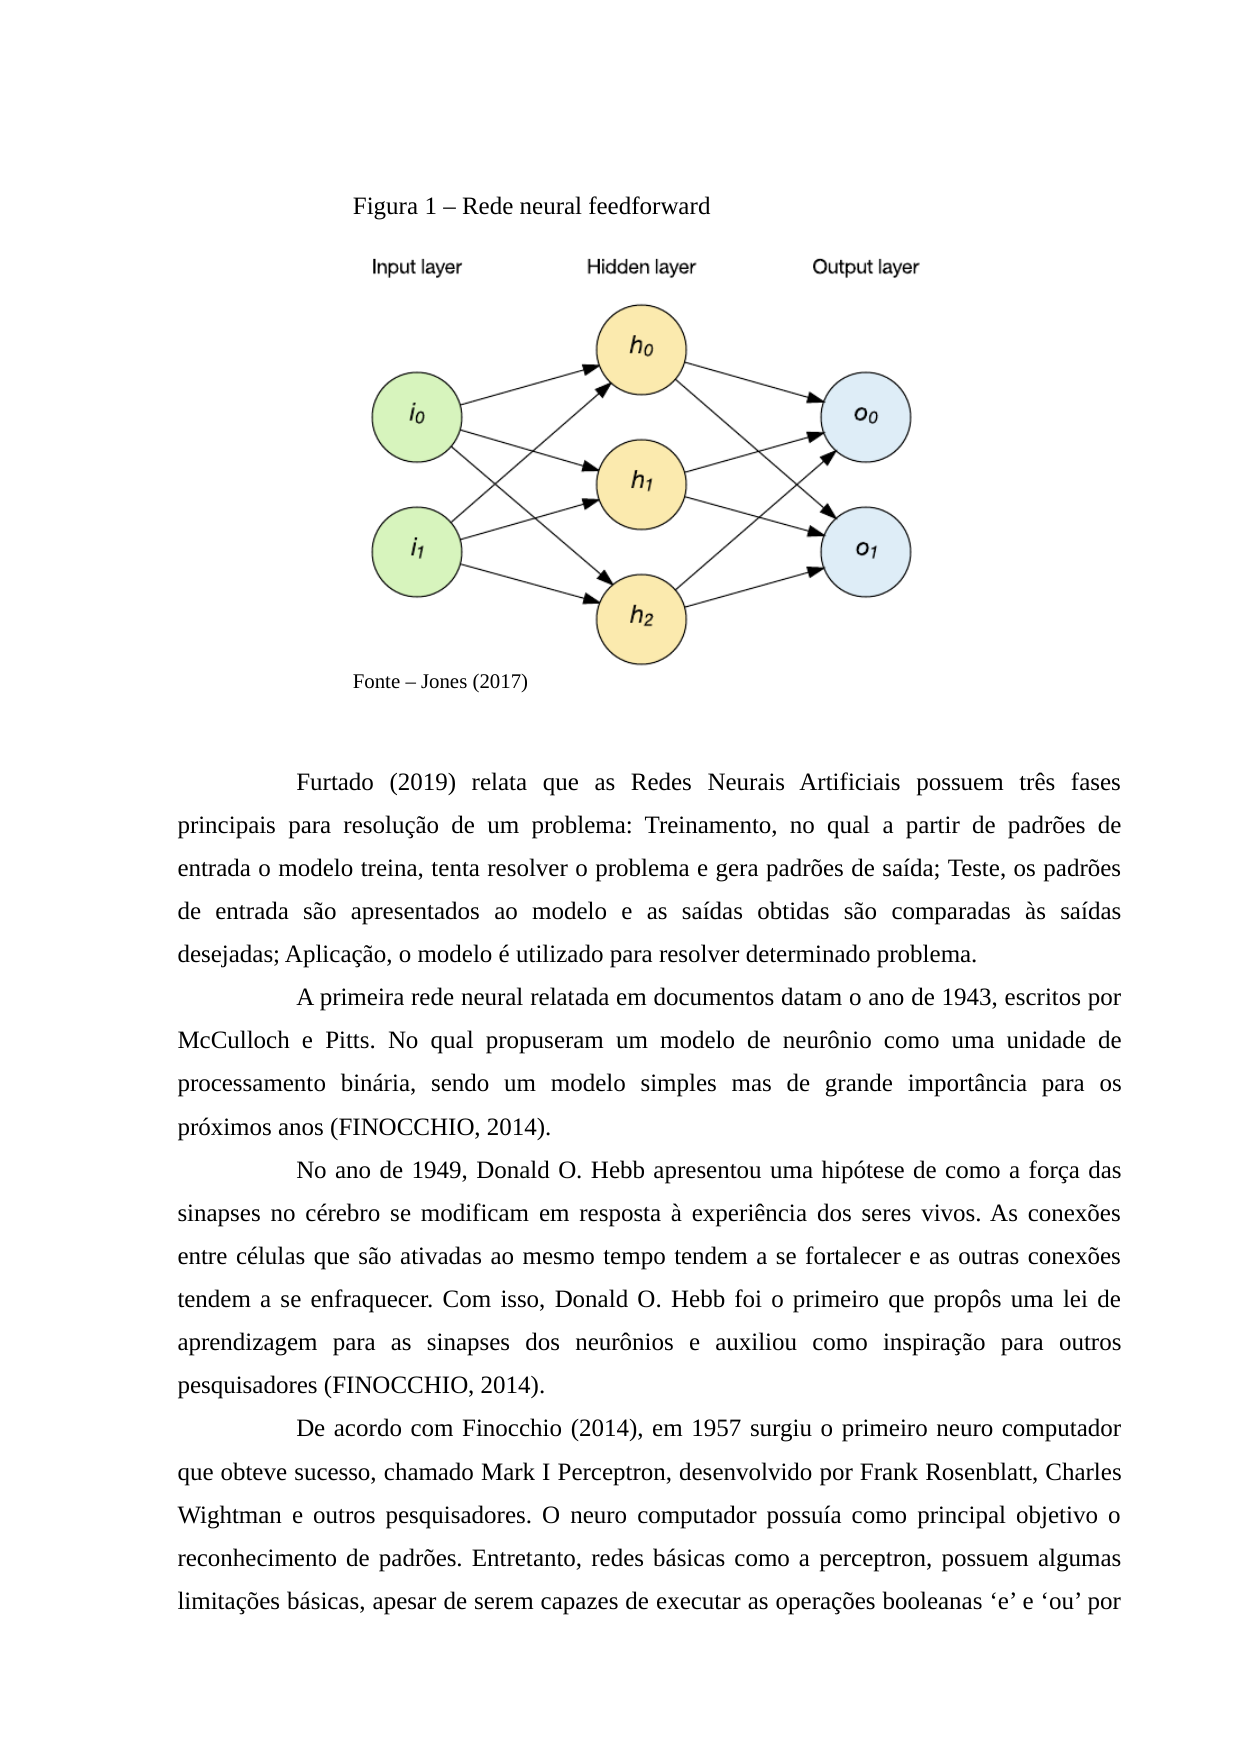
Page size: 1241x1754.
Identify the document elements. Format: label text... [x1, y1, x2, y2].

text Figura 1 – Rede neural feedforward [353, 191, 931, 220]
text De acordo com Finocchio (2014), em 1957 surgiu o primeiro neuro computador que obteve sucesso, chamado Mark I Perceptron, desenvolvido por Frank Rosenblatt, Charles Wightman e outros pesquisadores. O neuro computador possuía como principal objetivo o reconhecimento de padrões. Entretanto, redes básicas como a perceptron, possuem algumas limitações básicas, apesar de serem capazes de executar as operações booleanas ‘e’ e ‘ou’ por [177, 1413, 1122, 1615]
picture [352, 232, 931, 670]
text Fonte – Jones (2017) [353, 670, 931, 693]
text Furtado (2019) relata que as Redes Neurais Artificiais possuem três fases principais para resolução de um problema: Treinamento, no qual a partir de padrões de entrada o modelo treina, tenta resolver o problema e gera padrões de saída; Teste, os padrões de entrada são apresentados ao modelo e as saídas obtidas são comparadas às saídas desejadas; Aplicação, o modelo é utilizado para resolver determinado problema. [177, 767, 1122, 968]
text No ano de 1949, Donald O. Hebb apresentou uma hipótese de como a força das sinapses no cérebro se modificam em resposta à experiência dos seres vivos. As conexões entre células que são ativadas ao mesmo tempo tendem a se fortalecer e as outras conexões tendem a se enfraquecer. Com isso, Donald O. Hebb foi o primeiro que propôs uma lei de aprendizagem para as sinapses dos neurônios e auxiliou como inspiração para outros pesquisadores (FINOCCHIO, 2014). [177, 1155, 1122, 1399]
text A primeira rede neural relatada em documentos datam o ano de 1943, escritos por McCulloch e Pitts. No qual propuseram um modelo de neurônio como uma unidade de processamento binária, sendo um modelo simples mas de grande importância para os próximos anos (FINOCCHIO, 2014). [177, 982, 1122, 1140]
